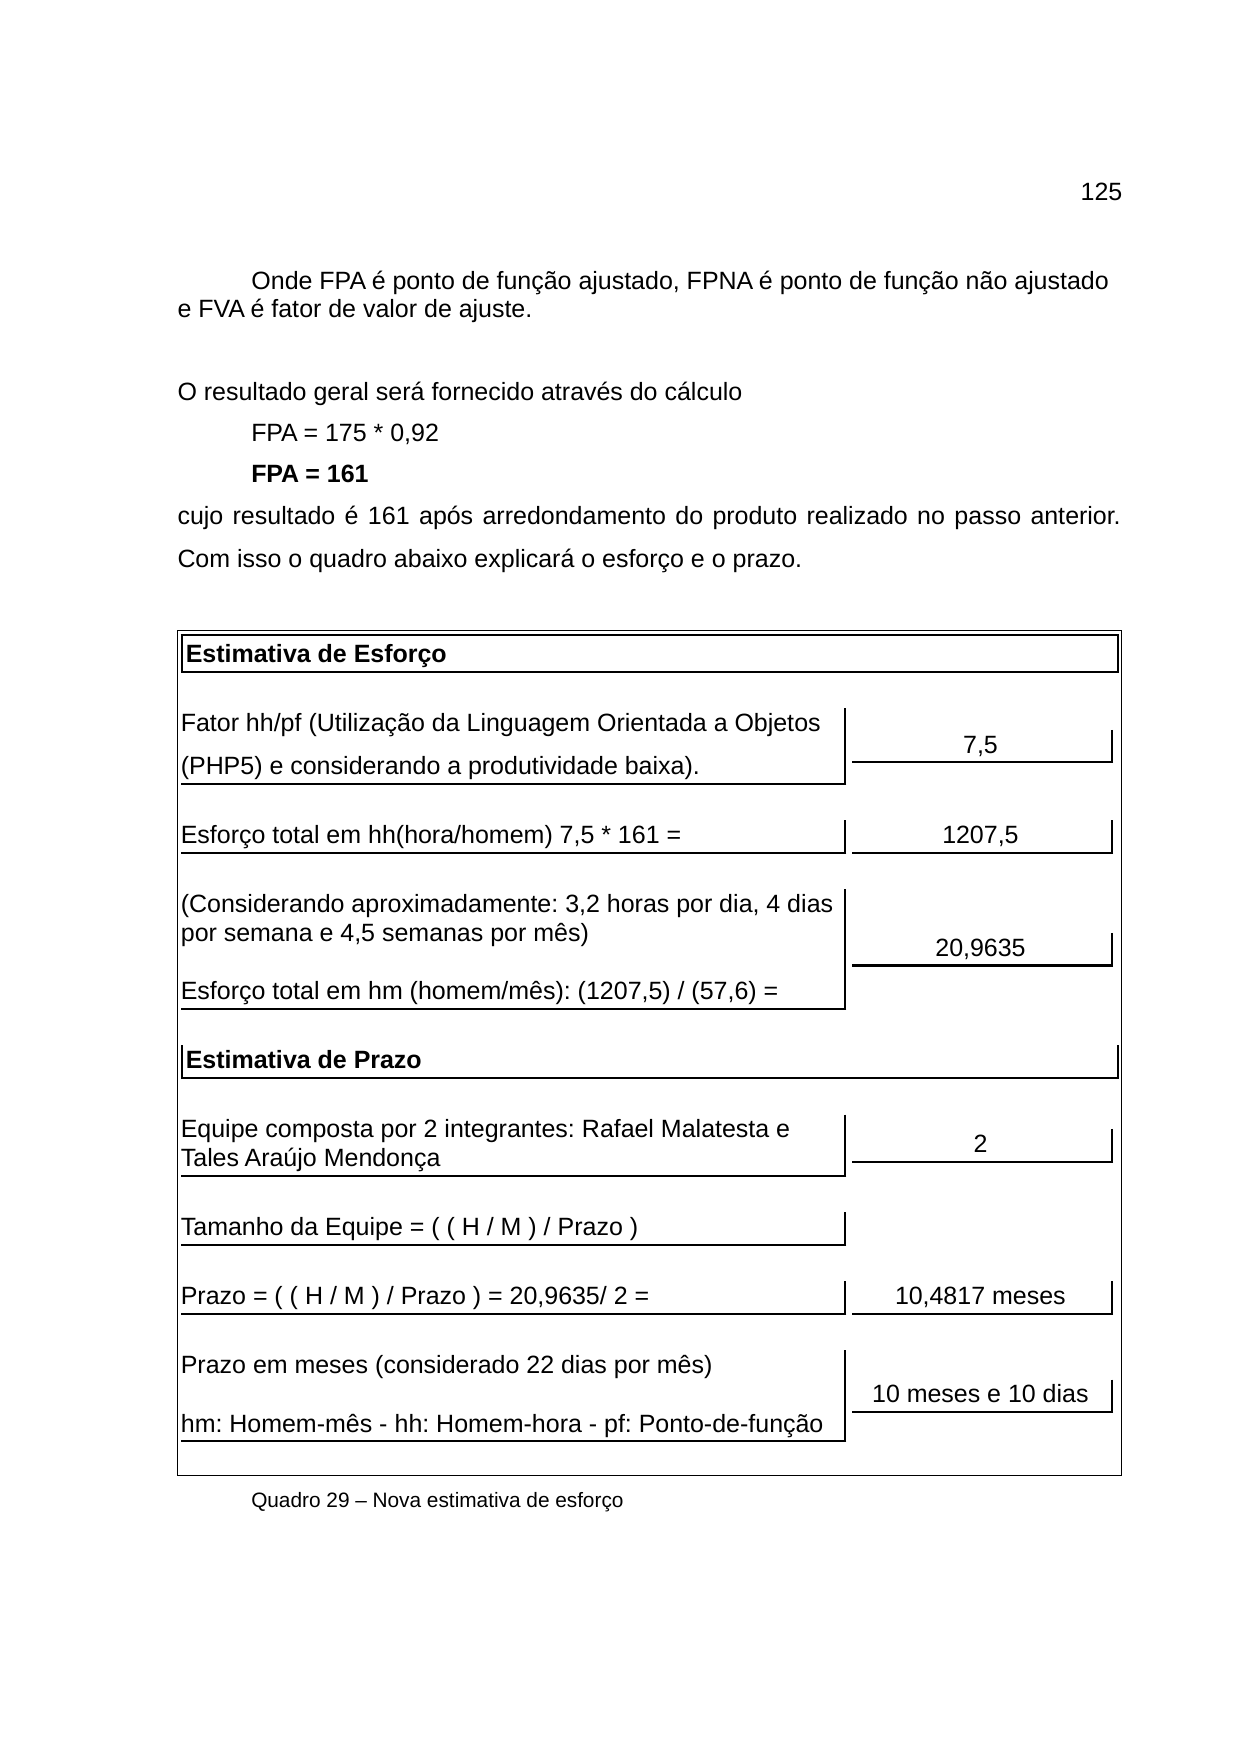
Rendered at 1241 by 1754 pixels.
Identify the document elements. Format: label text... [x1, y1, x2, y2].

text cujo resultado é 161 após arredondamento do produto realizado no passo anterior. Com isso o quadro abaixo explicará o esforço e o prazo. [177, 501, 1122, 573]
table_cell 2 [849, 1112, 1116, 1209]
table_cell [1116, 1279, 1121, 1347]
text O resultado geral será fornecido através do cálculo [177, 377, 1122, 406]
table_header Estimativa de Esforço [178, 631, 1121, 705]
table_cell Esforço total em hh(hora/homem) 7,5 * 161 = [178, 818, 849, 886]
table_cell 10 meses e 10 dias [849, 1348, 1116, 1475]
table_cell Prazo em meses (considerado 22 dias por mês) hm: Homem-mês - hh: Homem-hora - pf: Ponto-de-função [178, 1348, 849, 1475]
text FPA = 175 * 0,92 [177, 418, 1122, 447]
table_cell Prazo = ( ( H / M ) / Prazo ) = 20,9635/ 2 = [178, 1279, 849, 1347]
text Quadro 29 – Nova estimativa de esforço [177, 1488, 1122, 1512]
text FPA = 161 [177, 459, 1122, 488]
table_cell Fator hh/pf (Utilização da Linguagem Orientada a Objetos (PHP5) e considerando a produtividade baixa). [178, 705, 849, 817]
table_cell [1116, 705, 1121, 817]
table_cell 10,4817 meses [849, 1279, 1116, 1347]
table_cell [849, 1209, 1116, 1278]
table_cell Tamanho da Equipe = ( ( H / M ) / Prazo ) [178, 1209, 849, 1278]
table_cell 20,9635 [849, 886, 1116, 1042]
table_cell 7,5 [849, 705, 1116, 817]
table_cell (Considerando aproximadamente: 3,2 horas por dia, 4 dias por semana e 4,5 semanas por mês) Esforço total em hm (homem/mês): (1207,5) / (57,6) = [178, 886, 849, 1042]
table_cell [1116, 818, 1121, 886]
table_cell [1116, 1112, 1121, 1209]
text Onde FPA é ponto de função ajustado, FPNA é ponto de função não ajustado e FVA é fator de valor de ajuste. [177, 266, 1122, 323]
table_cell [1116, 886, 1121, 1042]
table_cell Equipe composta por 2 integrantes: Rafael Malatesta e Tales Araújo Mendonça [178, 1112, 849, 1209]
table_cell Estimativa de Prazo [178, 1043, 1121, 1112]
table_cell 1207,5 [849, 818, 1116, 886]
table_cell [1116, 1209, 1121, 1278]
table_cell [1116, 1348, 1121, 1475]
